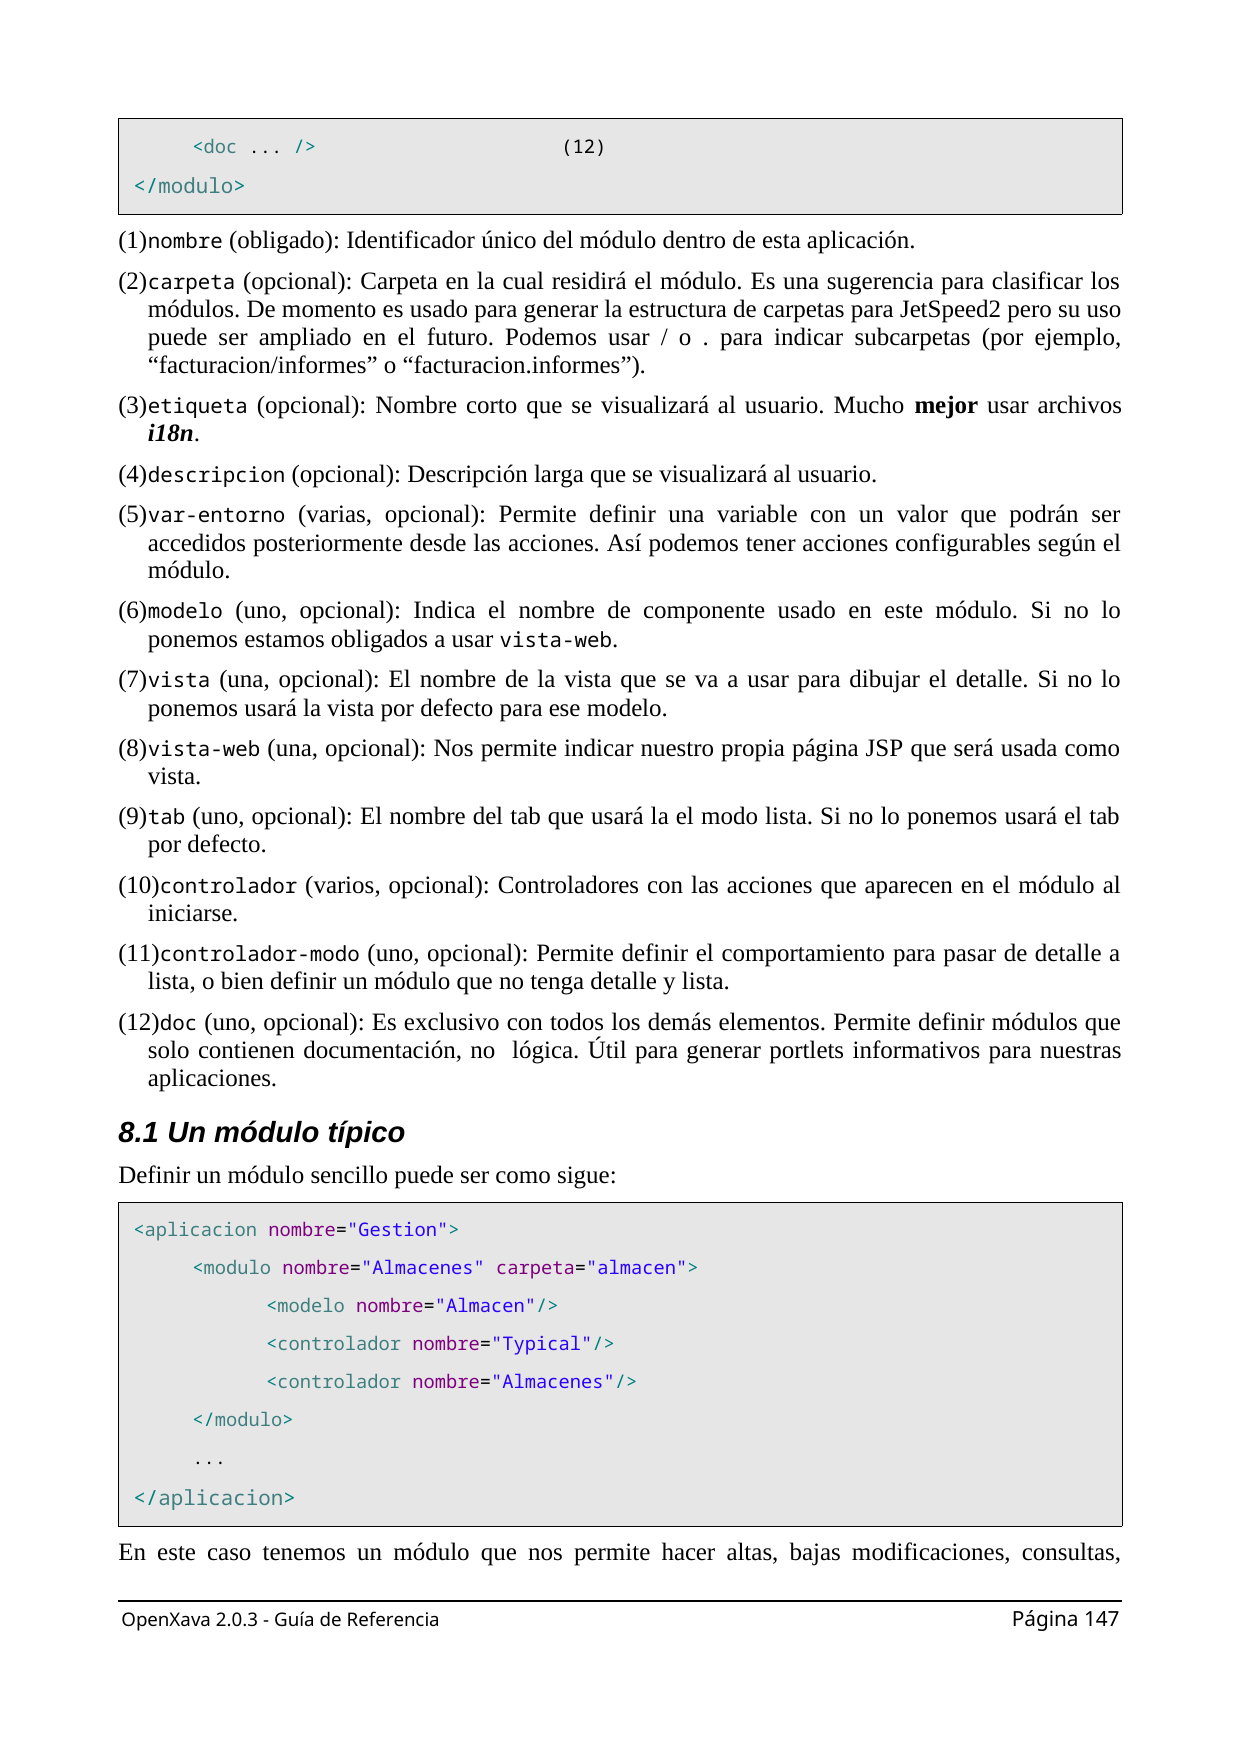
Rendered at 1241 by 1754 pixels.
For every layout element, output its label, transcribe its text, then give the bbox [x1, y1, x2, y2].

text </modulo> [119, 1392, 1122, 1430]
list doc (uno, opcional): Es exclusivo con todos los demás elementos. Permite definir módulos que solo contienen documentación, no lógica. Útil para generar portlets informativos para nuestras aplicaciones. [118, 1008, 1122, 1091]
list modelo (uno, opcional): Indica el nombre de componente usado en este módulo. Si no lo ponemos estamos obligados a usar vista-web. [118, 597, 1122, 653]
list descripcion (opcional): Descripción larga que se visualizará al usuario. [118, 460, 1122, 488]
text <aplicacion nombre="Gestion"> [119, 1203, 1122, 1240]
text <modulo nombre="Almacenes" carpeta="almacen"> [119, 1240, 1122, 1278]
list var-entorno (varias, opcional): Permite definir una variable con un valor que podrán ser accedidos posteriormente desde las acciones. Así podemos tener acciones configurables según el módulo. [118, 500, 1122, 584]
text </aplicacion> [119, 1468, 1122, 1526]
subtitle Un módulo típico [118, 1116, 1122, 1149]
text <doc ... /> (12) [119, 119, 1122, 156]
list controlador (varios, opcional): Controladores con las acciones que aparecen en el módulo al iniciarse. [118, 871, 1122, 927]
list vista-web (una, opcional): Nos permite indicar nuestro propia página JSP que será usada como vista. [118, 734, 1122, 790]
list tab (uno, opcional): El nombre del tab que usará la el modo lista. Si no lo ponemos usará el tab por defecto. [118, 802, 1122, 858]
list carpeta (opcional): Carpeta en la cual residirá el módulo. Es una sugerencia para clasificar los módulos. De momento es usado para generar la estructura de carpetas para JetSpeed2 pero su uso puede ser ampliado en el futuro. Podemos usar / o . para indicar subcarpetas (por ejemplo, “facturacion/informes” o “facturacion.informes”). [118, 267, 1122, 379]
list controlador-modo (uno, opcional): Permite definir el comportamiento para pasar de detalle a lista, o bien definir un módulo que no tenga detalle y lista. [118, 939, 1122, 995]
text </modulo> [119, 156, 1122, 214]
text Definir un módulo sencillo puede ser como sigue: [118, 1162, 1122, 1189]
list etiqueta (opcional): Nombre corto que se visualizará al usuario. Mucho mejor usar archivos i18n. [118, 391, 1122, 447]
text ... [119, 1430, 1122, 1468]
list nombre (obligado): Identificador único del módulo dentro de esta aplicación. [118, 227, 1122, 255]
text En este caso tenemos un módulo que nos permite hacer altas, bajas modificaciones, consultas, [118, 1538, 1122, 1566]
text <modelo nombre="Almacen"/> [119, 1278, 1122, 1316]
text <controlador nombre="Almacenes"/> [119, 1354, 1122, 1392]
list vista (una, opcional): El nombre de la vista que se va a usar para dibujar el detalle. Si no lo ponemos usará la vista por defecto para ese modelo. [118, 666, 1122, 721]
text <controlador nombre="Typical"/> [119, 1316, 1122, 1354]
